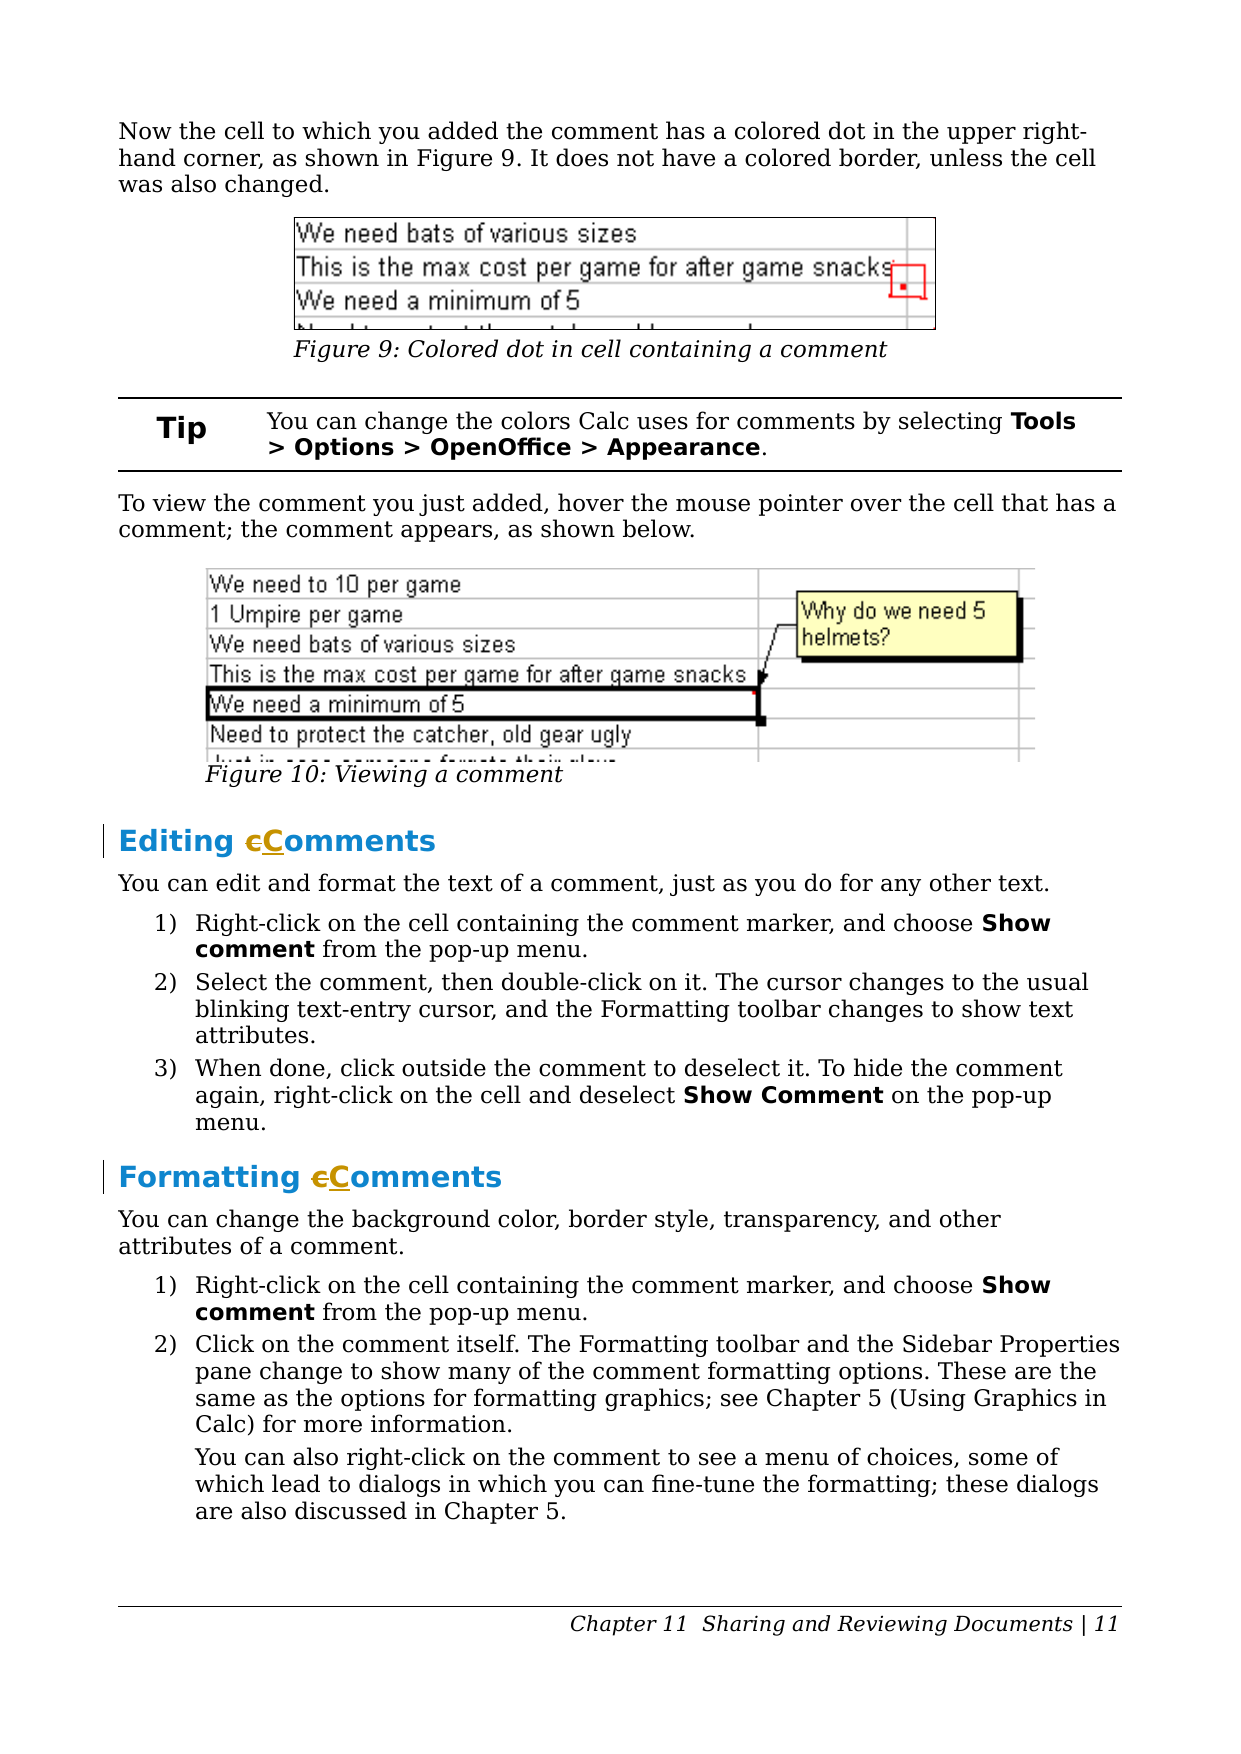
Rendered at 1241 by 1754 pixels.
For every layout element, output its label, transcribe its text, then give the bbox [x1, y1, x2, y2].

list You can also right-click on the comment to see a menu of choices, some of which lead to dialogs in which you can fine-tune the formatting; these dialogs are also discussed in Chapter 5. [195, 1444, 1122, 1524]
text You can change the background color, border style, transparency, and other attributes of a comment. [118, 1206, 1122, 1259]
table_header You can change the colors Calc uses for comments by selecting Tools > Options > OpenOffice > Appearance. [246, 399, 1122, 470]
text Figure 9: Colored dot in cell containing a comment [293, 336, 947, 362]
list Right-click on the cell containing the comment marker, and choose Show comment from the pop-up menu. [177, 1272, 1122, 1325]
text You can edit and format the text of a comment, just as you do for any other text. [118, 871, 1122, 897]
text Now the cell to which you added the comment has a colored dot in the upper right-hand corner, as shown in Figure 9. It does not have a colored border, unless the cell was also changed. [118, 118, 1122, 198]
subtitle Editing Comments [118, 824, 1122, 858]
text Figure 10: Viewing a comment [205, 762, 1035, 788]
text To view the comment you just added, hover the mouse pointer over the cell that has a comment; the comment appears, as shown below. [118, 490, 1122, 543]
list Click on the comment itself. The Formatting toolbar and the Sidebar Properties pane change to show many of the comment formatting options. These are the same as the options for formatting graphics; see Chapter 5 (Using Graphics in Calc) for more information. [177, 1332, 1122, 1438]
list Select the comment, then double-click on it. The cursor changes to the usual blinking text-entry cursor, and the Formatting toolbar changes to show text attributes. [177, 969, 1122, 1049]
list When done, click outside the comment to deselect it. To hide the comment again, right-click on the cell and deselect Show Comment on the pop-up menu. [177, 1056, 1122, 1136]
list Right-click on the cell containing the comment marker, and choose Show comment from the pop-up menu. [177, 910, 1122, 963]
subtitle Formatting Comments [118, 1160, 1122, 1194]
picture [295, 218, 935, 329]
table_header Tip [118, 399, 246, 470]
picture [205, 568, 1035, 762]
